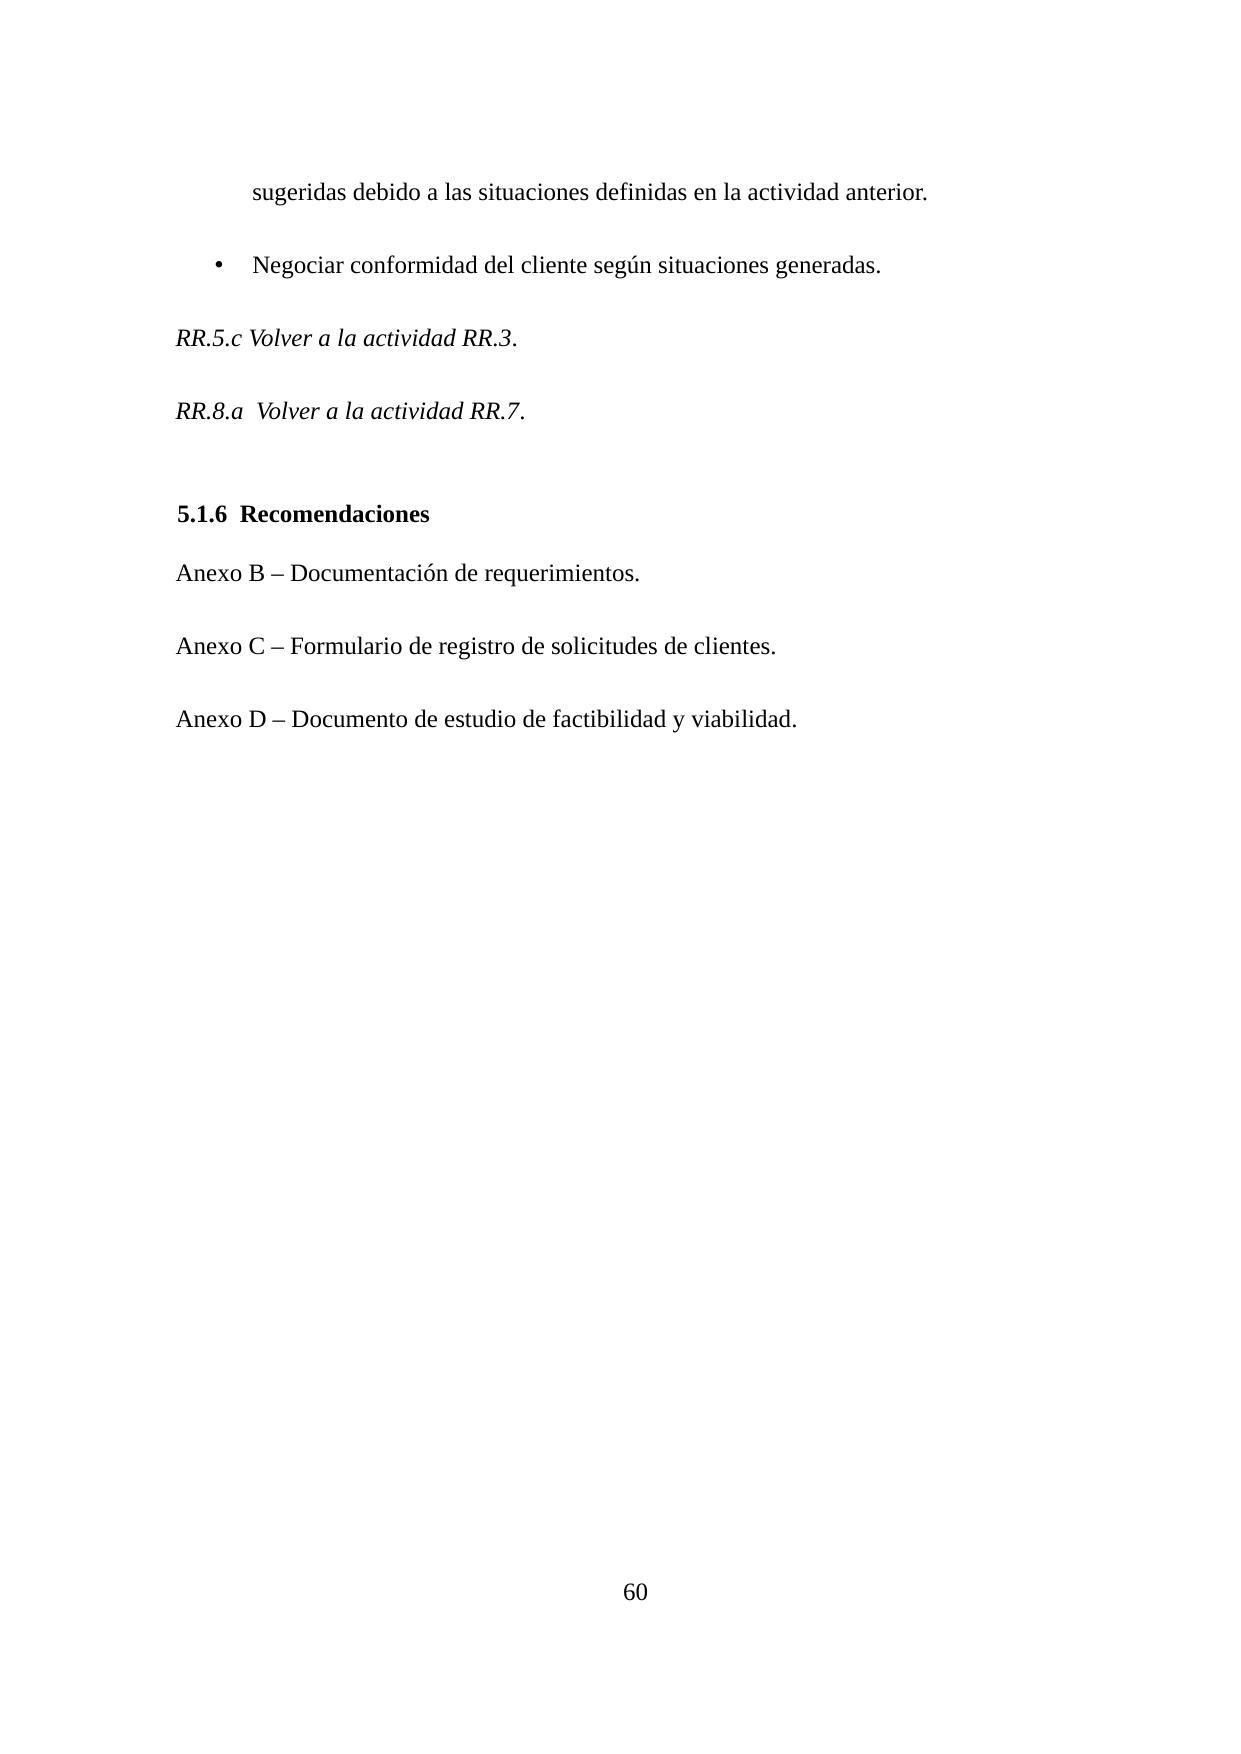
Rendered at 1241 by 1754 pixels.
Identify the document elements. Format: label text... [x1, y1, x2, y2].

list Anexo C – Formulario de registro de solicitudes de clientes. [175, 631, 1093, 659]
list 5.1.6 Recomendaciones [177, 499, 1093, 528]
list RR.5.c Volver a la actividad RR.3. [175, 323, 1093, 352]
list RR.8.a Volver a la actividad RR.7. [175, 396, 1093, 425]
list sugeridas debido a las situaciones definidas en la actividad anterior. [214, 177, 1093, 206]
list Negociar conformidad del cliente según situaciones generadas. [214, 250, 1093, 279]
list Anexo D – Documento de estudio de factibilidad y viabilidad. [175, 704, 1093, 733]
list Anexo B – Documentación de requerimientos. [175, 558, 1093, 586]
